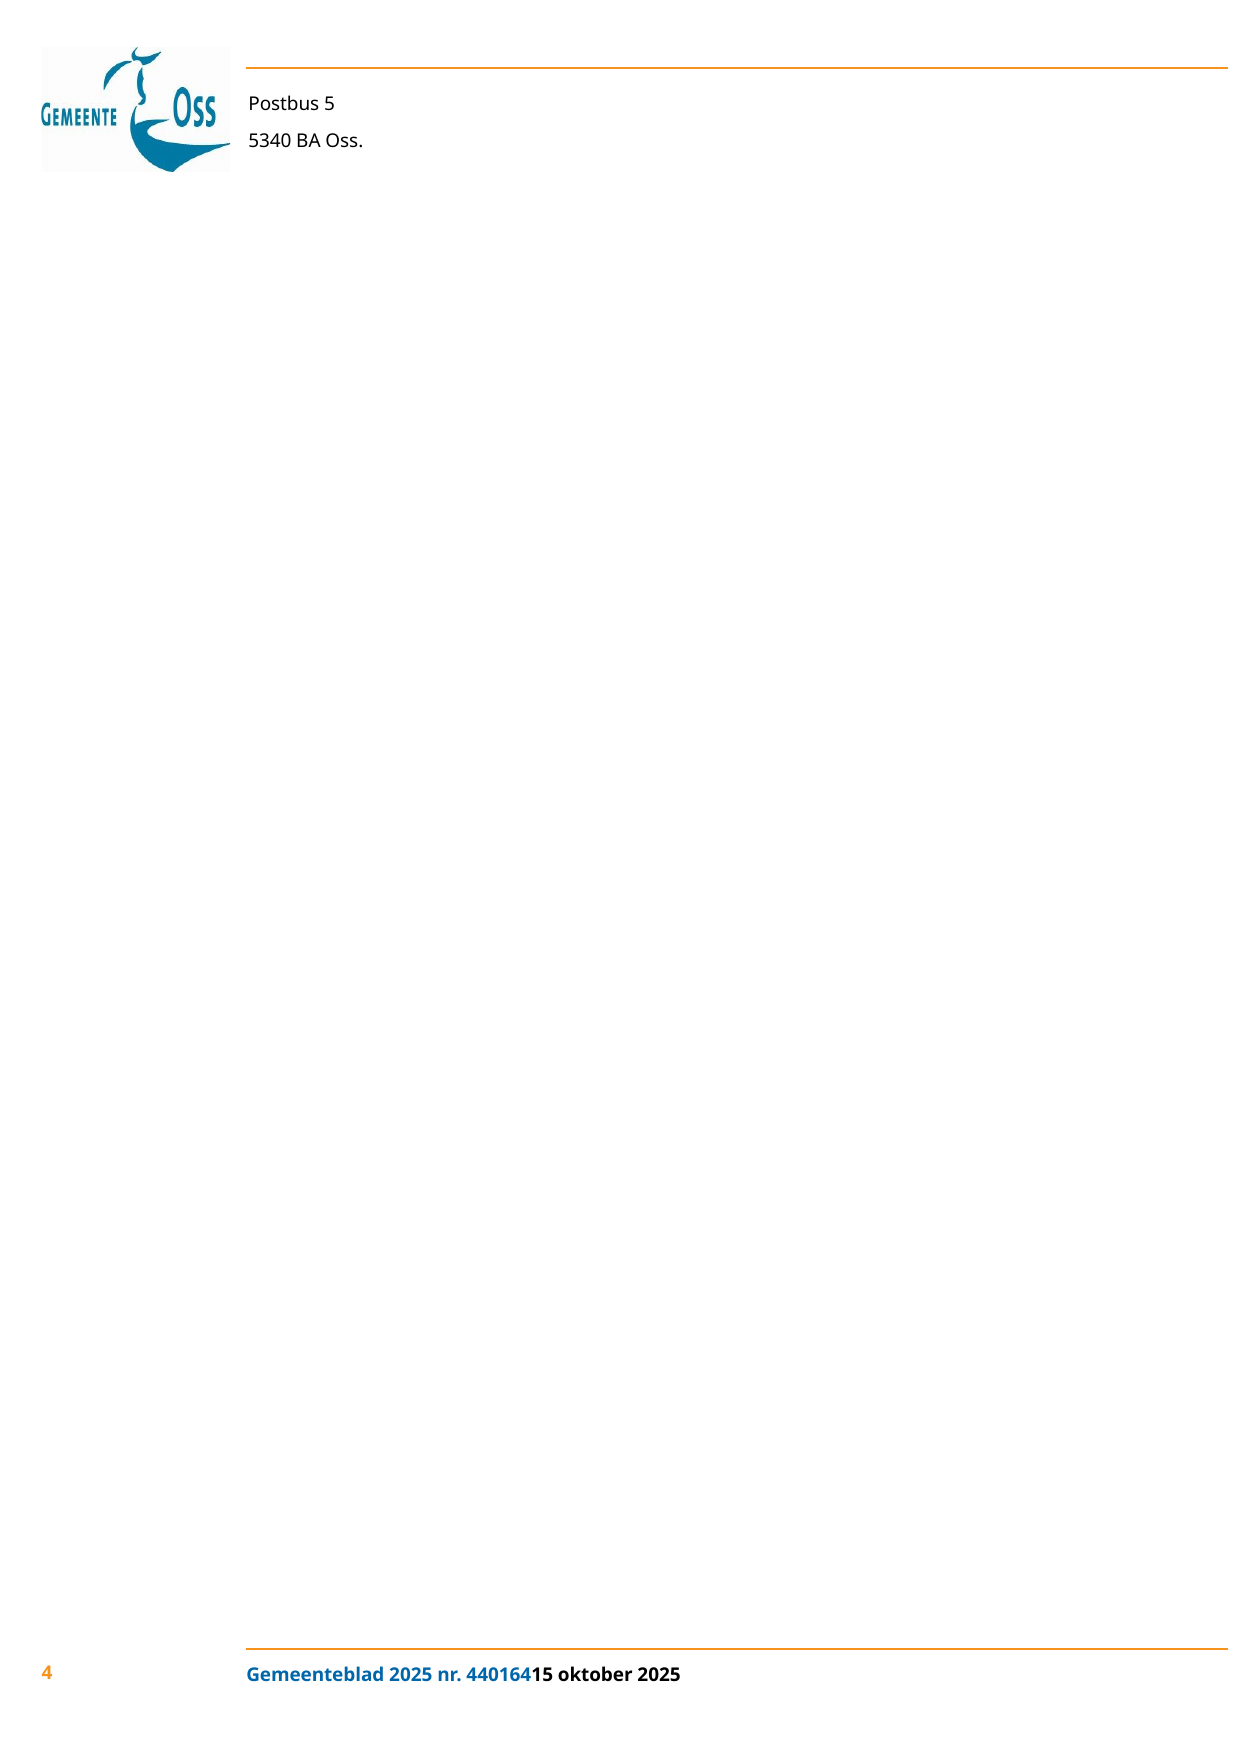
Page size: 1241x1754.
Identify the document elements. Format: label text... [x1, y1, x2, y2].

text Postbus 5 [248, 95, 1152, 114]
text 5340 BA Oss. [248, 132, 1152, 151]
picture [41, 47, 231, 172]
